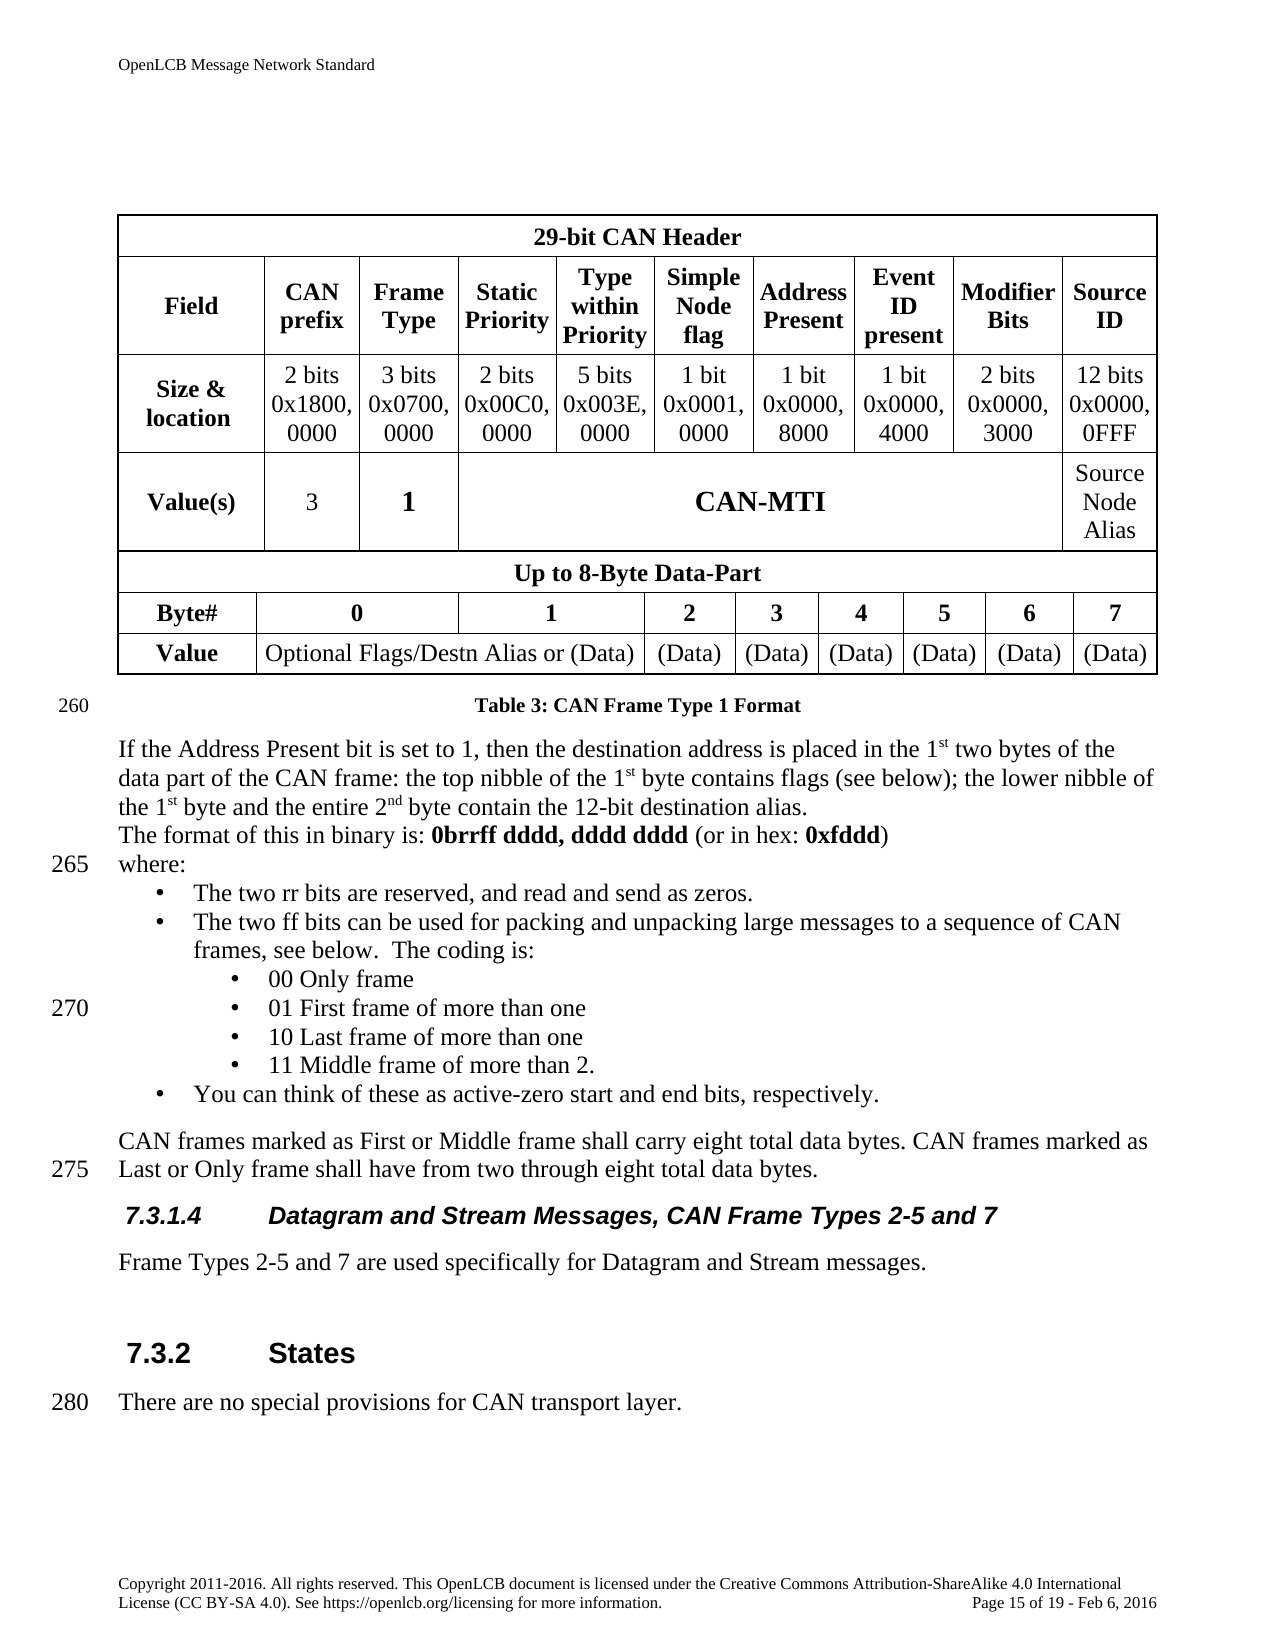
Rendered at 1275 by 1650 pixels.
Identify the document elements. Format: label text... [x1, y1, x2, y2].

text Table 3: CAN Frame Type 1 Format [118, 693, 1157, 717]
subtitle Datagram and Stream Messages, CAN Frame Types 2-5 and 7 [118, 1201, 1157, 1230]
table_cell 1 bit 0x0000,4000 [855, 355, 953, 452]
table_cell 6 [986, 593, 1073, 632]
table_cell Frame Type [360, 257, 458, 354]
table_cell CAN prefix [265, 257, 359, 354]
list The two rr bits are reserved, and read and send as zeros. [156, 878, 1157, 907]
table_cell 3 bits 0x0700, 0000 [360, 355, 458, 452]
table_cell (Data) [904, 634, 985, 673]
text There are no special provisions for CAN transport layer. [118, 1387, 1157, 1416]
table_cell Size & location [119, 355, 264, 452]
text The format of this in binary is: 0brrff dddd, dddd dddd (or in hex: 0xfddd) where: [118, 821, 1157, 878]
list 10 Last frame of more than one [231, 1022, 1157, 1051]
table_cell 4 [819, 593, 903, 632]
table_cell 0 [257, 593, 458, 632]
table_cell Address Present [754, 257, 854, 354]
table_cell 2 bits 0x1800, 0000 [265, 355, 359, 452]
table_cell 7 [1074, 593, 1156, 632]
table_cell Source Node Alias [1063, 453, 1156, 550]
table_cell Optional Flags/Destn Alias or (Data) [257, 634, 644, 673]
table_cell 5 [904, 593, 985, 632]
table_cell Type within Priority [557, 257, 654, 354]
text Frame Types 2-5 and 7 are used specifically for Datagram and Stream messages. [118, 1247, 1157, 1276]
table_cell 3 [736, 593, 818, 632]
table_cell Up to 8-Byte Data-Part [119, 552, 1156, 592]
table_cell Value [119, 634, 256, 673]
list 00 Only frame [231, 964, 1157, 993]
table_cell 1 [360, 453, 458, 550]
table_cell Modifier Bits [954, 257, 1062, 354]
table_cell 2 bits 0x0000, 3000 [954, 355, 1062, 452]
list You can think of these as active-zero start and end bits, respectively. [156, 1079, 1157, 1108]
table_cell 3 [265, 453, 359, 550]
table_cell (Data) [819, 634, 903, 673]
table_cell Event ID present [855, 257, 953, 354]
table_cell (Data) [645, 634, 735, 673]
list 01 First frame of more than one [231, 993, 1157, 1022]
table_cell Static Priority [459, 257, 556, 354]
list 11 Middle frame of more than 2. [231, 1051, 1157, 1079]
list The two ff bits can be used for packing and unpacking large messages to a sequence of CAN frames, see below. The coding is: [156, 907, 1157, 964]
table_cell (Data) [736, 634, 818, 673]
table_cell CAN-MTI [459, 453, 1062, 550]
text CAN frames marked as First or Middle frame shall carry eight total data bytes. CAN frames marked as Last or Only frame shall have from two through eight total data bytes. [118, 1126, 1157, 1183]
table_cell 1 bit 0x0000, 8000 [754, 355, 854, 452]
table_cell 2 bits 0x00C0, 0000 [459, 355, 556, 452]
table_cell 1 bit 0x0001,0000 [655, 355, 753, 452]
table_cell 2 [645, 593, 735, 632]
table_cell Source ID [1063, 257, 1156, 354]
table_header 29-bit CAN Header [119, 216, 1156, 256]
table_cell Field [119, 257, 264, 354]
subtitle States [118, 1336, 1157, 1369]
table_cell 1 [459, 593, 644, 632]
table_cell (Data) [986, 634, 1073, 673]
text If the Address Present bit is set to 1, then the destination address is placed in the 1st two bytes of the data part of the CAN frame: the top nibble of the 1st byte contains flags (see below); the lower nibble of the 1st byte and the entire 2nd byte contain the 12-bit destination alias. [118, 734, 1157, 821]
table_cell Value(s) [119, 453, 264, 550]
table_cell Simple Node flag [655, 257, 753, 354]
table_cell Byte# [119, 593, 256, 632]
table_cell (Data) [1074, 634, 1156, 673]
table_cell 5 bits 0x003E, 0000 [557, 355, 654, 452]
table_cell 12 bits 0x0000,0FFF [1063, 355, 1156, 452]
